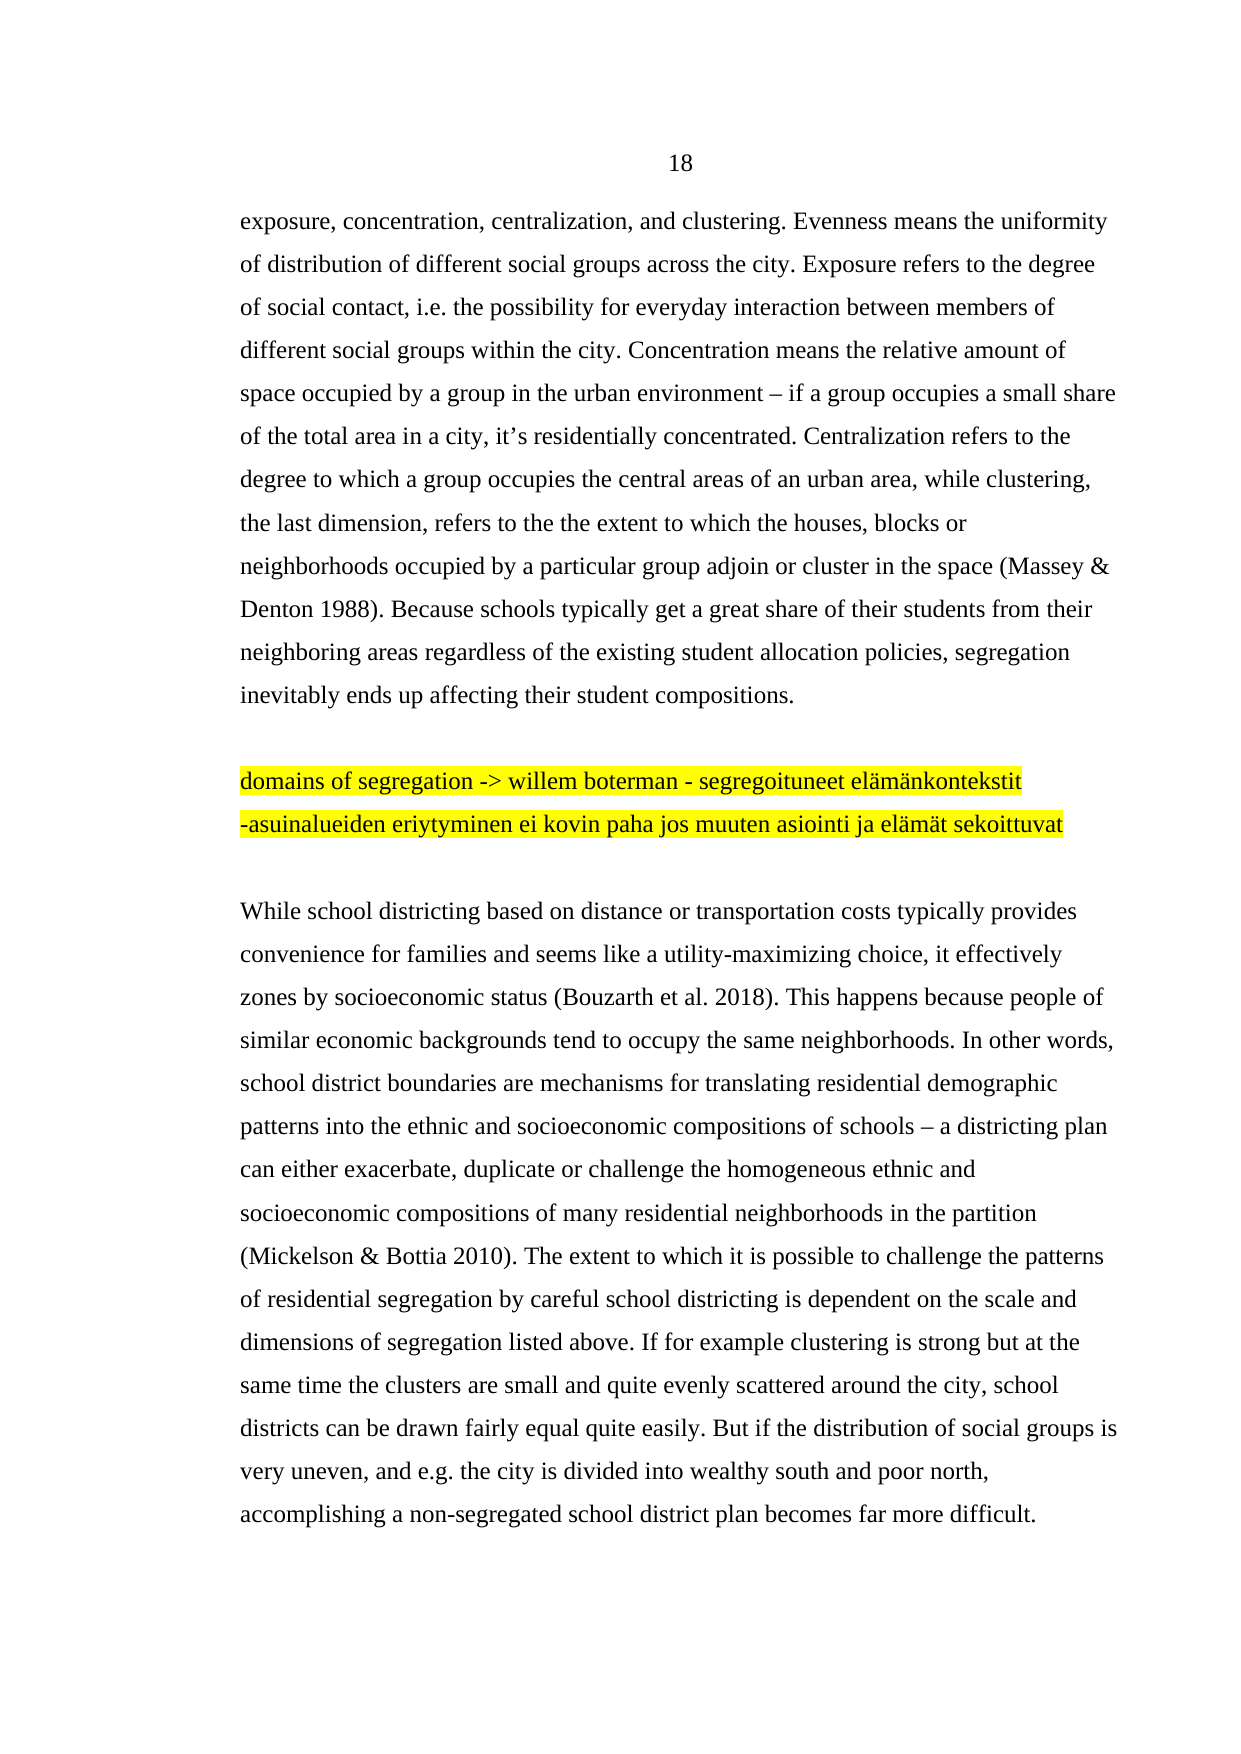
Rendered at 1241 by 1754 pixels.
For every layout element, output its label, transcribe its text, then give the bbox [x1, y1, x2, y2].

text domains of segregation -> willem boterman - segregoituneet elämänkontekstit [240, 766, 1121, 795]
text While school districting based on distance or transportation costs typically provides convenience for families and seems like a utility-maximizing choice, it effectively zones by socioeconomic status (Bouzarth et al. 2018). This happens because people of similar economic backgrounds tend to occupy the same neighborhoods. In other words, school district boundaries are mechanisms for translating residential demographic patterns into the ethnic and socioeconomic compositions of schools – a districting plan can either exacerbate, duplicate or challenge the homogeneous ethnic and socioeconomic compositions of many residential neighborhoods in the partition (Mickelson & Bottia 2010). The extent to which it is possible to challenge the patterns of residential segregation by careful school districting is dependent on the scale and dimensions of segregation listed above. If for example clustering is strong but at the same time the clusters are small and quite evenly scattered around the city, school districts can be drawn fairly equal quite easily. But if the distribution of social groups is very uneven, and e.g. the city is divided into wealthy south and poor north, accomplishing a non-segregated school district plan becomes far more difficult. [240, 896, 1121, 1528]
text exposure, concentration, centralization, and clustering. Evenness means the uniformity of distribution of different social groups across the city. Exposure refers to the degree of social contact, i.e. the possibility for everyday interaction between members of different social groups within the city. Concentration means the relative amount of space occupied by a group in the urban environment – if a group occupies a small share of the total area in a city, it’s residentially concentrated. Centralization refers to the degree to which a group occupies the central areas of an urban area, while clustering, the last dimension, refers to the the extent to which the houses, blocks or neighborhoods occupied by a particular group adjoin or cluster in the space (Massey & Denton 1988). Because schools typically get a great share of their students from their neighboring areas regardless of the existing student allocation policies, segregation inevitably ends up affecting their student compositions. [240, 206, 1121, 709]
text -asuinalueiden eriytyminen ei kovin paha jos muuten asiointi ja elämät sekoittuvat [240, 809, 1121, 838]
